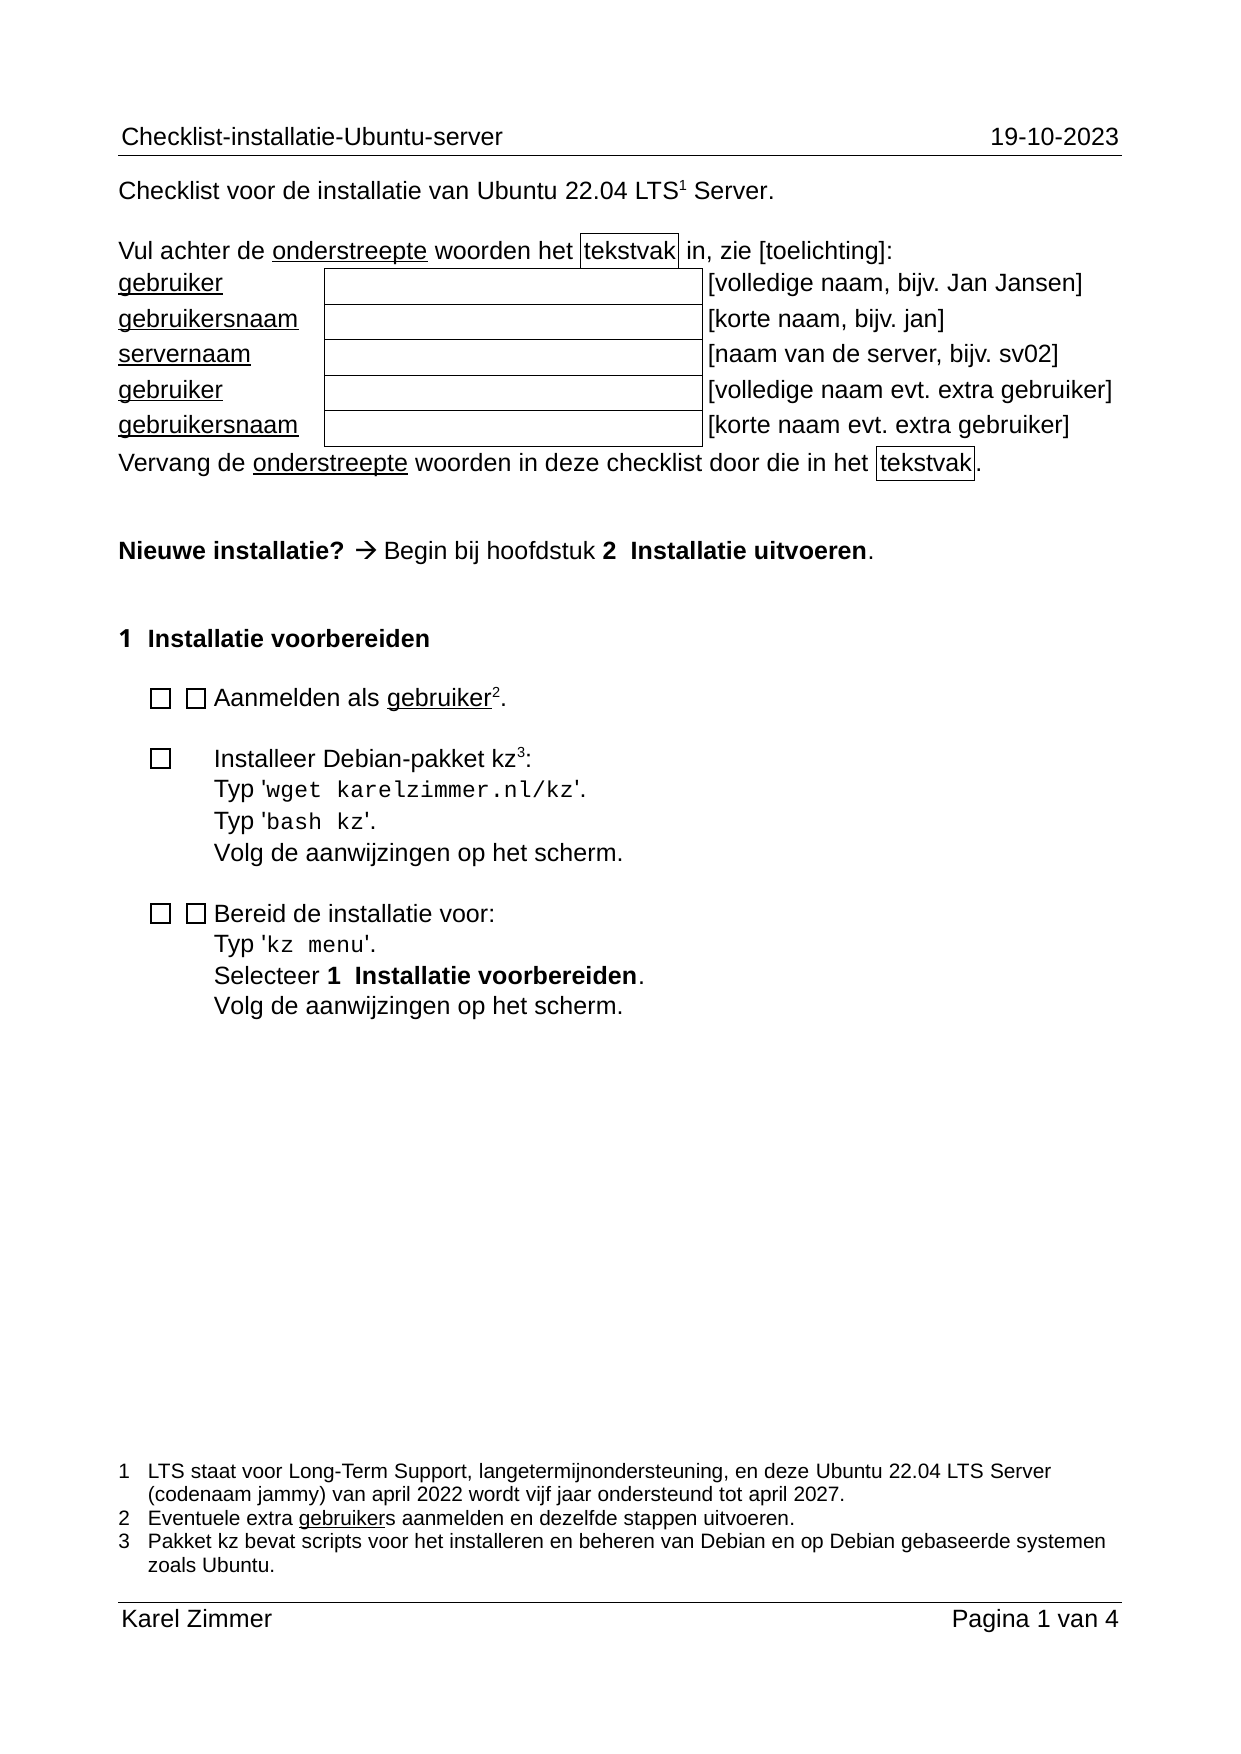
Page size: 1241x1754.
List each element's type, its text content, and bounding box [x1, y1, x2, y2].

table_cell [213, 868, 1122, 898]
text [korte naam evt. extra gebruiker] [703, 410, 1122, 446]
table_cell [142, 806, 177, 838]
table_cell [118, 744, 142, 774]
table_cell [142, 961, 177, 991]
text servernaam [118, 339, 324, 375]
table_cell [177, 929, 213, 961]
table_cell [177, 774, 213, 806]
text [korte naam, bijv. jan] [703, 304, 1122, 339]
table_header [142, 683, 177, 713]
table_cell Volg de aanwijzingen op het scherm. [213, 838, 1122, 868]
text gebruikersnaam [118, 304, 324, 339]
list Installatie voorbereiden [118, 621, 1122, 655]
table_cell [177, 713, 213, 744]
table_cell [118, 991, 142, 1021]
text GEBRUIKER [118, 268, 324, 304]
text Vul achter de ONDERSTREEPTE woorden het [118, 233, 580, 268]
text [volledige naam, bijv. Jan Jansen] [703, 268, 1122, 304]
table_cell [118, 774, 142, 806]
text tekstvak [877, 447, 974, 480]
table_cell Typ 'kz menu'. [213, 929, 1122, 961]
table_cell [118, 713, 142, 744]
table_cell [177, 868, 213, 898]
table_cell [177, 898, 213, 929]
table_cell [177, 961, 213, 991]
table_header Aanmelden als gebruiker. [213, 683, 1122, 713]
table_cell [118, 838, 142, 868]
table_cell Volg de aanwijzingen op het scherm. [213, 991, 1122, 1021]
text LTS staat voor Long-Term Support, langetermijnondersteuning, en deze Ubuntu 22.04 LTS Server (codenaam jammy) van april 2022 wordt vijf jaar ondersteund tot april 2027. [118, 1459, 1122, 1506]
table_cell [118, 806, 142, 838]
table_cell [177, 838, 213, 868]
text tekstvak [581, 234, 678, 268]
table_cell [118, 929, 142, 961]
text [naam van de server, bijv. sv02] [703, 339, 1122, 375]
table_cell [142, 774, 177, 806]
table_cell [118, 961, 142, 991]
table_cell [177, 991, 213, 1021]
table_cell [142, 929, 177, 961]
table_cell Typ 'bash kz'. [213, 806, 1122, 838]
table_header [118, 683, 142, 713]
table_cell [118, 898, 142, 929]
text Checklist voor de installatie van Ubuntu 22.04 LTS Server. [118, 177, 1122, 205]
table_cell [142, 713, 177, 744]
text [volledige naam evt. extra gebruiker] [703, 375, 1122, 410]
table_cell Selecteer 1 Installatie voorbereiden. [213, 961, 1122, 991]
text Vervang de ONDERSTREEPTE woorden in deze checklist door die in het [118, 446, 876, 481]
table_cell [142, 868, 177, 898]
table_cell Typ 'wget karelzimmer.nl/kz'. [213, 774, 1122, 806]
text . [975, 446, 1122, 481]
table_cell Bereid de installatie voor: [213, 898, 1122, 929]
table_cell Installeer Debian-pakket kz: [213, 744, 1122, 774]
text GEBRUIKER [118, 375, 324, 410]
table_cell [142, 744, 177, 774]
text Nieuwe installatie?  Begin bij hoofdstuk 2 Installatie uitvoeren. [118, 537, 1122, 565]
table_cell [142, 898, 177, 929]
table_cell [142, 991, 177, 1021]
table_header [177, 683, 213, 713]
table_cell [177, 744, 213, 774]
table_cell [118, 868, 142, 898]
table_cell [142, 838, 177, 868]
text GEBRUIKERSNaaM [118, 410, 324, 446]
text in, zie [toelichting]: [679, 233, 1122, 268]
table_cell [213, 713, 1122, 744]
table_cell [177, 806, 213, 838]
